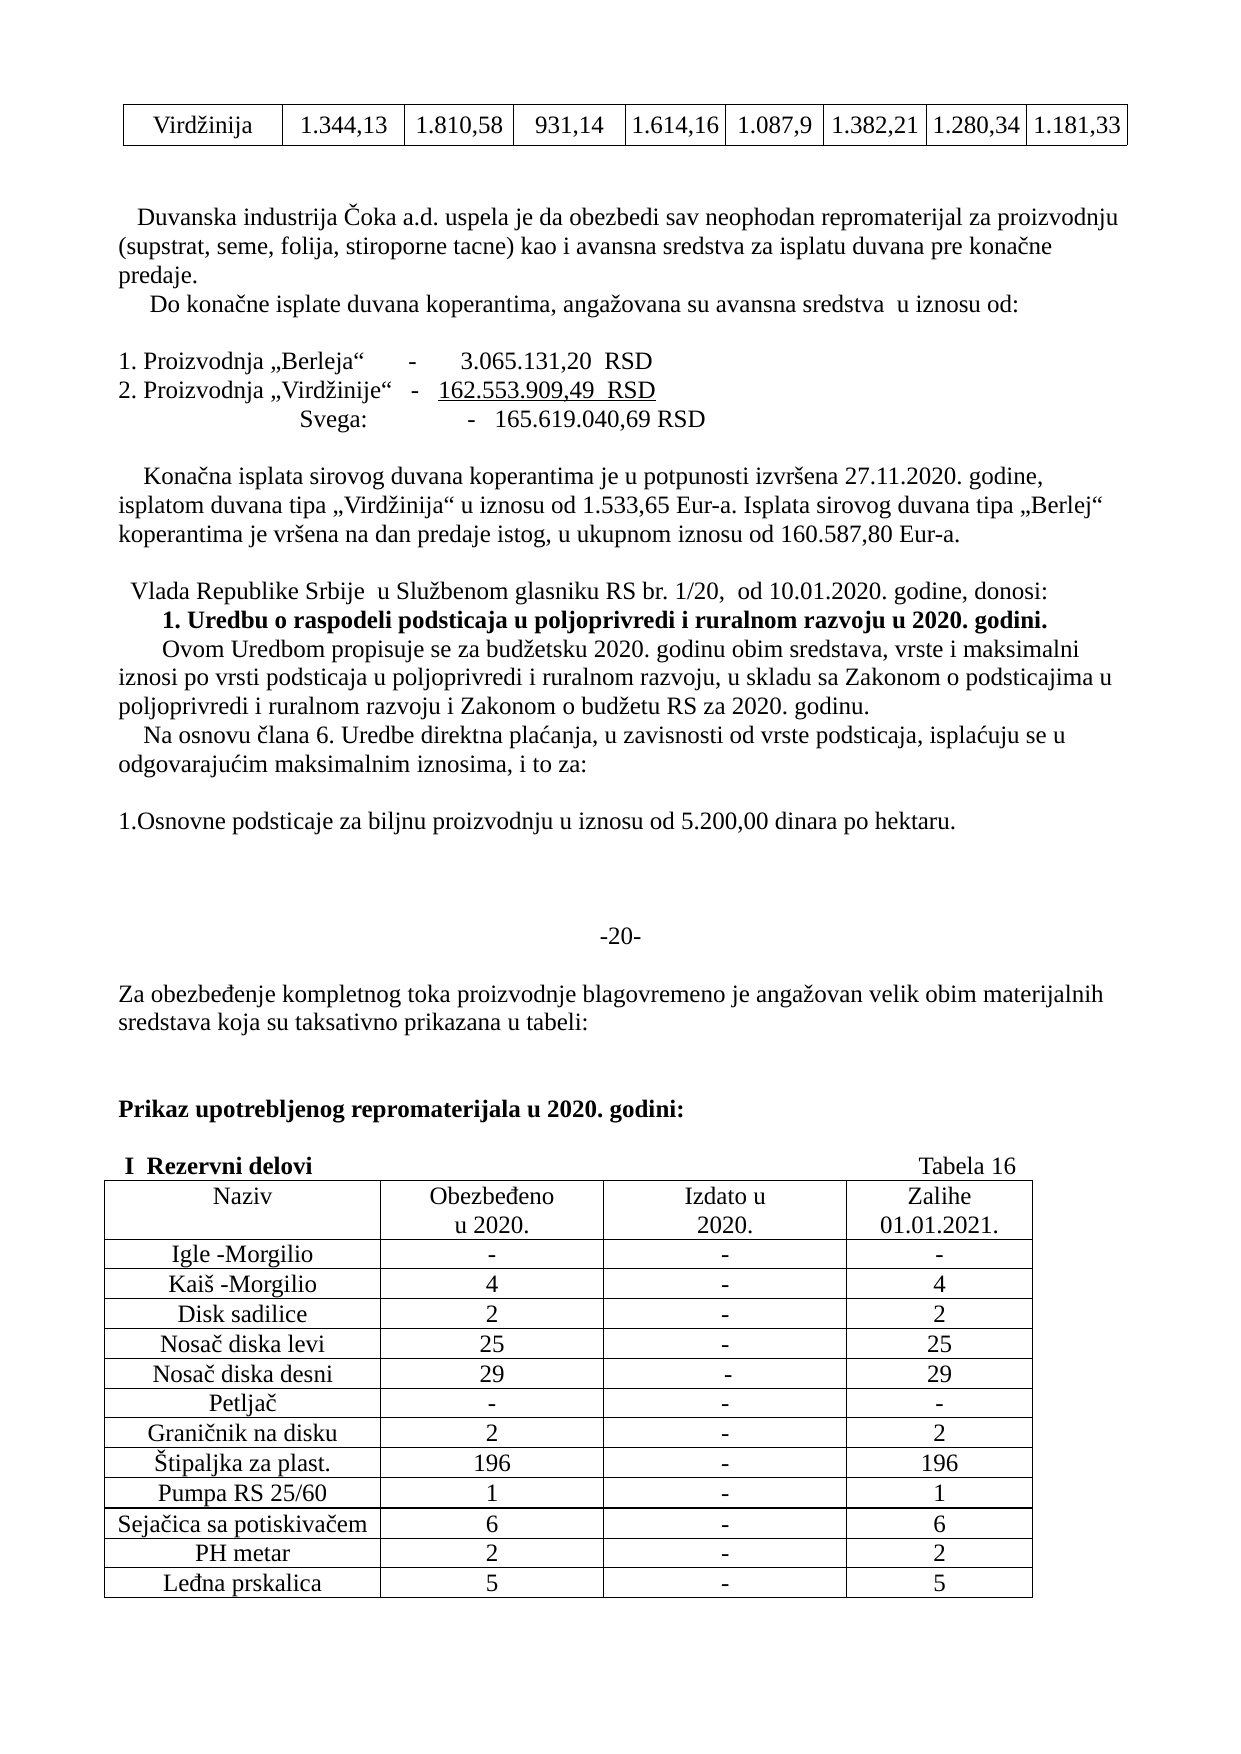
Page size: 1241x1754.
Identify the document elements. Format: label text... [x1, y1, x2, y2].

table_header Sejačica sa potiskivačem [105, 1509, 380, 1537]
list Proizvodnja „Berleja“ - 3.065.131,20 RSD [118, 346, 1122, 375]
list Osnovne podsticaje za biljnu proizvodnju u iznosu od 5.200,00 dinara po hektaru. [118, 806, 1122, 835]
table_cell 2 [847, 1299, 1032, 1328]
text Svega: - 165.619.040,69 RSD [118, 404, 1122, 432]
table_header Naziv [105, 1181, 380, 1238]
text Duvanska industrija Čoka a.d. uspela je da obezbedi sav neophodan repromaterijal za proizvodnju (supstrat, seme, folija, stiroporne tacne) kao i avansna sredstva za isplatu duvana pre konačne predaje. [118, 202, 1122, 289]
table_cell 4 [847, 1269, 1032, 1298]
table_cell Nosač diska desni [105, 1359, 380, 1387]
table_header Izdato u 2020. [604, 1181, 846, 1238]
table_cell 1.810,58 [405, 105, 513, 144]
table_header Zalihe 01.01.2021. [847, 1181, 1032, 1238]
table_cell PH metar [105, 1539, 380, 1567]
table_cell Štipaljka za plast. [105, 1448, 380, 1477]
table_header 6 [381, 1509, 603, 1537]
table_cell 29 [381, 1359, 603, 1387]
text Vlada Republike Srbije u Službenom glasniku RS br. 1/20, od 10.01.2020. godine, donosi: [118, 576, 1122, 605]
text Ovom Uredbom propisuje se za budžetsku 2020. godinu obim sredstava, vrste i maksimalni iznosi po vrsti podsticaja u poljoprivredi i ruralnom razvoju, u skladu sa Zakonom o podsticajima u poljoprivredi i ruralnom razvoju i Zakonom o budžetu RS za 2020. godinu. [118, 634, 1122, 720]
table_cell 1.280,34 [927, 105, 1026, 144]
table_cell 1 [847, 1478, 1032, 1507]
table_cell Virdžinija [124, 105, 282, 144]
table_cell 2 [381, 1539, 603, 1567]
table_header 6 [847, 1509, 1032, 1537]
table_cell - [604, 1448, 846, 1477]
table_cell - [604, 1539, 846, 1567]
table_cell - [847, 1389, 1032, 1417]
table_header Obezbeđeno u 2020. [381, 1181, 603, 1238]
table_cell - [604, 1478, 846, 1507]
table_cell - [381, 1240, 603, 1268]
table_cell 25 [847, 1329, 1032, 1358]
table_cell - [604, 1418, 846, 1447]
table_cell 2 [381, 1418, 603, 1447]
table_cell Nosač diska levi [105, 1329, 380, 1358]
table_cell 1.087,9 [726, 105, 823, 144]
table_cell 5 [381, 1568, 603, 1597]
table_cell 1.382,21 [824, 105, 926, 144]
table_cell Petljač [105, 1389, 380, 1417]
table_cell 1.344,13 [283, 105, 404, 144]
text Na osnovu člana 6. Uredbe direktna plaćanja, u zavisnosti od vrste podsticaja, isplaćuju se u odgovarajućim maksimalnim iznosima, i to za: [118, 720, 1122, 777]
table_cell 4 [381, 1269, 603, 1298]
table_cell 29 [847, 1359, 1032, 1387]
table_cell - [604, 1568, 846, 1597]
table_cell Kaiš -Morgilio [105, 1269, 380, 1298]
table_cell - [604, 1299, 846, 1328]
table_cell 1 [381, 1478, 603, 1507]
table_cell 1.614,16 [626, 105, 725, 144]
text Do konačne isplate duvana koperantima, angažovana su avansna sredstva u iznosu od: [118, 289, 1122, 317]
table_cell - [604, 1269, 846, 1298]
table_cell 931,14 [514, 105, 625, 144]
text 1. Uredbu o raspodeli podsticaja u poljoprivredi i ruralnom razvoju u 2020. godini. [118, 605, 1122, 634]
table_cell 5 [847, 1568, 1032, 1597]
table_cell 2 [381, 1299, 603, 1328]
table_cell - [604, 1329, 846, 1358]
text Konačna isplata sirovog duvana koperantima je u potpunosti izvršena 27.11.2020. godine, isplatom duvana tipa „Virdžinija“ u iznosu od 1.533,65 Eur-a. Isplata sirovog duvana tipa „Berlej“ koperantima je vršena na dan predaje istog, u ukupnom iznosu od 160.587,80 Eur-a. [118, 461, 1122, 547]
table_cell 25 [381, 1329, 603, 1358]
table_cell Pumpa RS 25/60 [105, 1478, 380, 1507]
table_cell 1.181,33 [1027, 105, 1127, 144]
text Prikaz upotrebljenog repromaterijala u 2020. godini: [118, 1094, 1122, 1122]
text Za obezbeđenje kompletnog toka proizvodnje blagovremeno je angažovan velik obim materijalnih sredstava koja su taksativno prikazana u tabeli: [118, 979, 1122, 1036]
table_cell Leđna prskalica [105, 1568, 380, 1597]
table_cell Graničnik na disku [105, 1418, 380, 1447]
table_cell Disk sadilice [105, 1299, 380, 1328]
table_cell 2 [847, 1418, 1032, 1447]
table_cell - [381, 1389, 603, 1417]
table_header - [604, 1509, 846, 1537]
table_cell Igle -Morgilio [105, 1240, 380, 1268]
table_cell - [604, 1389, 846, 1417]
table_cell - [604, 1240, 846, 1268]
list Proizvodnja „Virdžinije“ - 162.553.909,49 RSD [118, 375, 1122, 404]
subtitle I Rezervni delovi Tabela 16 [118, 1151, 1122, 1180]
table_cell 2 [847, 1539, 1032, 1567]
text -20- [118, 921, 1122, 950]
table_cell 196 [847, 1448, 1032, 1477]
table_cell - [847, 1240, 1032, 1268]
table_cell 196 [381, 1448, 603, 1477]
table_cell - [604, 1359, 846, 1387]
